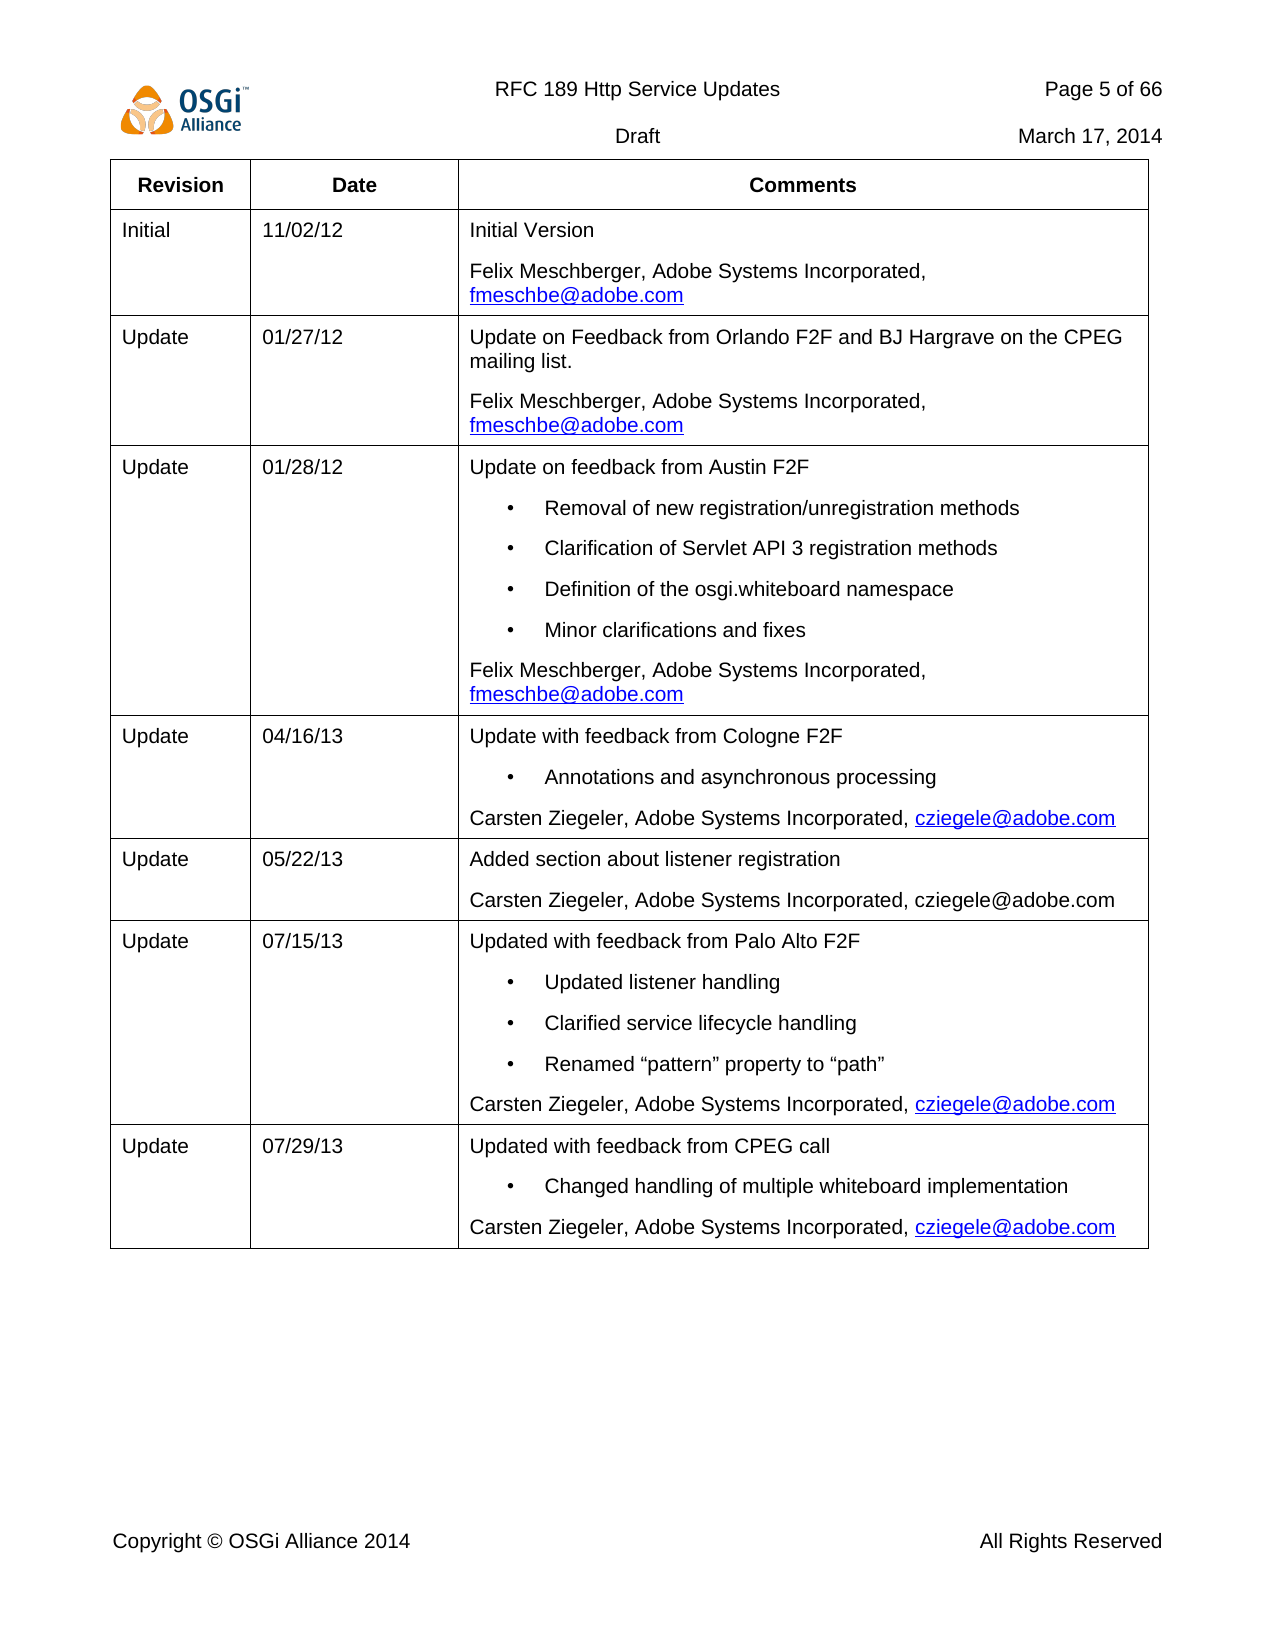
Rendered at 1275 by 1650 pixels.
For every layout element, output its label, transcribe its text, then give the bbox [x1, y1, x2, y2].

table_cell Update [111, 316, 250, 445]
table_cell Updated with feedback from CPEG call Changed handling of multiple whiteboard implementation Carsten Ziegeler, Adobe Systems Incorporated, cziegele@adobe.com [459, 1125, 1148, 1247]
table_cell Update [111, 716, 250, 838]
table_cell Update with feedback from Cologne F2F Annotations and asynchronous processing Carsten Ziegeler, Adobe Systems Incorporated, cziegele@adobe.com [459, 716, 1148, 838]
table_cell 04/16/13 [251, 716, 458, 838]
table_cell Update [111, 921, 250, 1124]
table_cell 05/22/13 [251, 839, 458, 920]
table_cell Update on feedback from Austin F2F Removal of new registration/unregistration methods Clarification of Servlet API 3 registration methods Definition of the osgi.whiteboard namespace Minor clarifications and fixes Felix Meschberger, Adobe Systems Incorporated, fmeschbe@adobe.com [459, 446, 1148, 714]
table_header Revision [111, 160, 250, 209]
table_cell Initial Version Felix Meschberger, Adobe Systems Incorporated, fmeschbe@adobe.com [459, 210, 1148, 315]
table_cell Initial [111, 210, 250, 315]
picture [113, 78, 257, 142]
table_header Comments [459, 160, 1148, 209]
table_header Date [251, 160, 458, 209]
table_cell 07/15/13 [251, 921, 458, 1124]
table_cell Update [111, 446, 250, 714]
table_cell Update [111, 1125, 250, 1247]
table_cell 01/27/12 [251, 316, 458, 445]
table_cell Update [111, 839, 250, 920]
table_cell 11/02/12 [251, 210, 458, 315]
table_cell Added section about listener registration Carsten Ziegeler, Adobe Systems Incorporated, cziegele@adobe.com [459, 839, 1148, 920]
table_cell 01/28/12 [251, 446, 458, 714]
table_cell Updated with feedback from Palo Alto F2F Updated listener handling Clarified service lifecycle handling Renamed “pattern” property to “path” Carsten Ziegeler, Adobe Systems Incorporated, cziegele@adobe.com [459, 921, 1148, 1124]
table_cell 07/29/13 [251, 1125, 458, 1247]
table_cell Update on Feedback from Orlando F2F and BJ Hargrave on the CPEG mailing list. Felix Meschberger, Adobe Systems Incorporated, fmeschbe@adobe.com [459, 316, 1148, 445]
